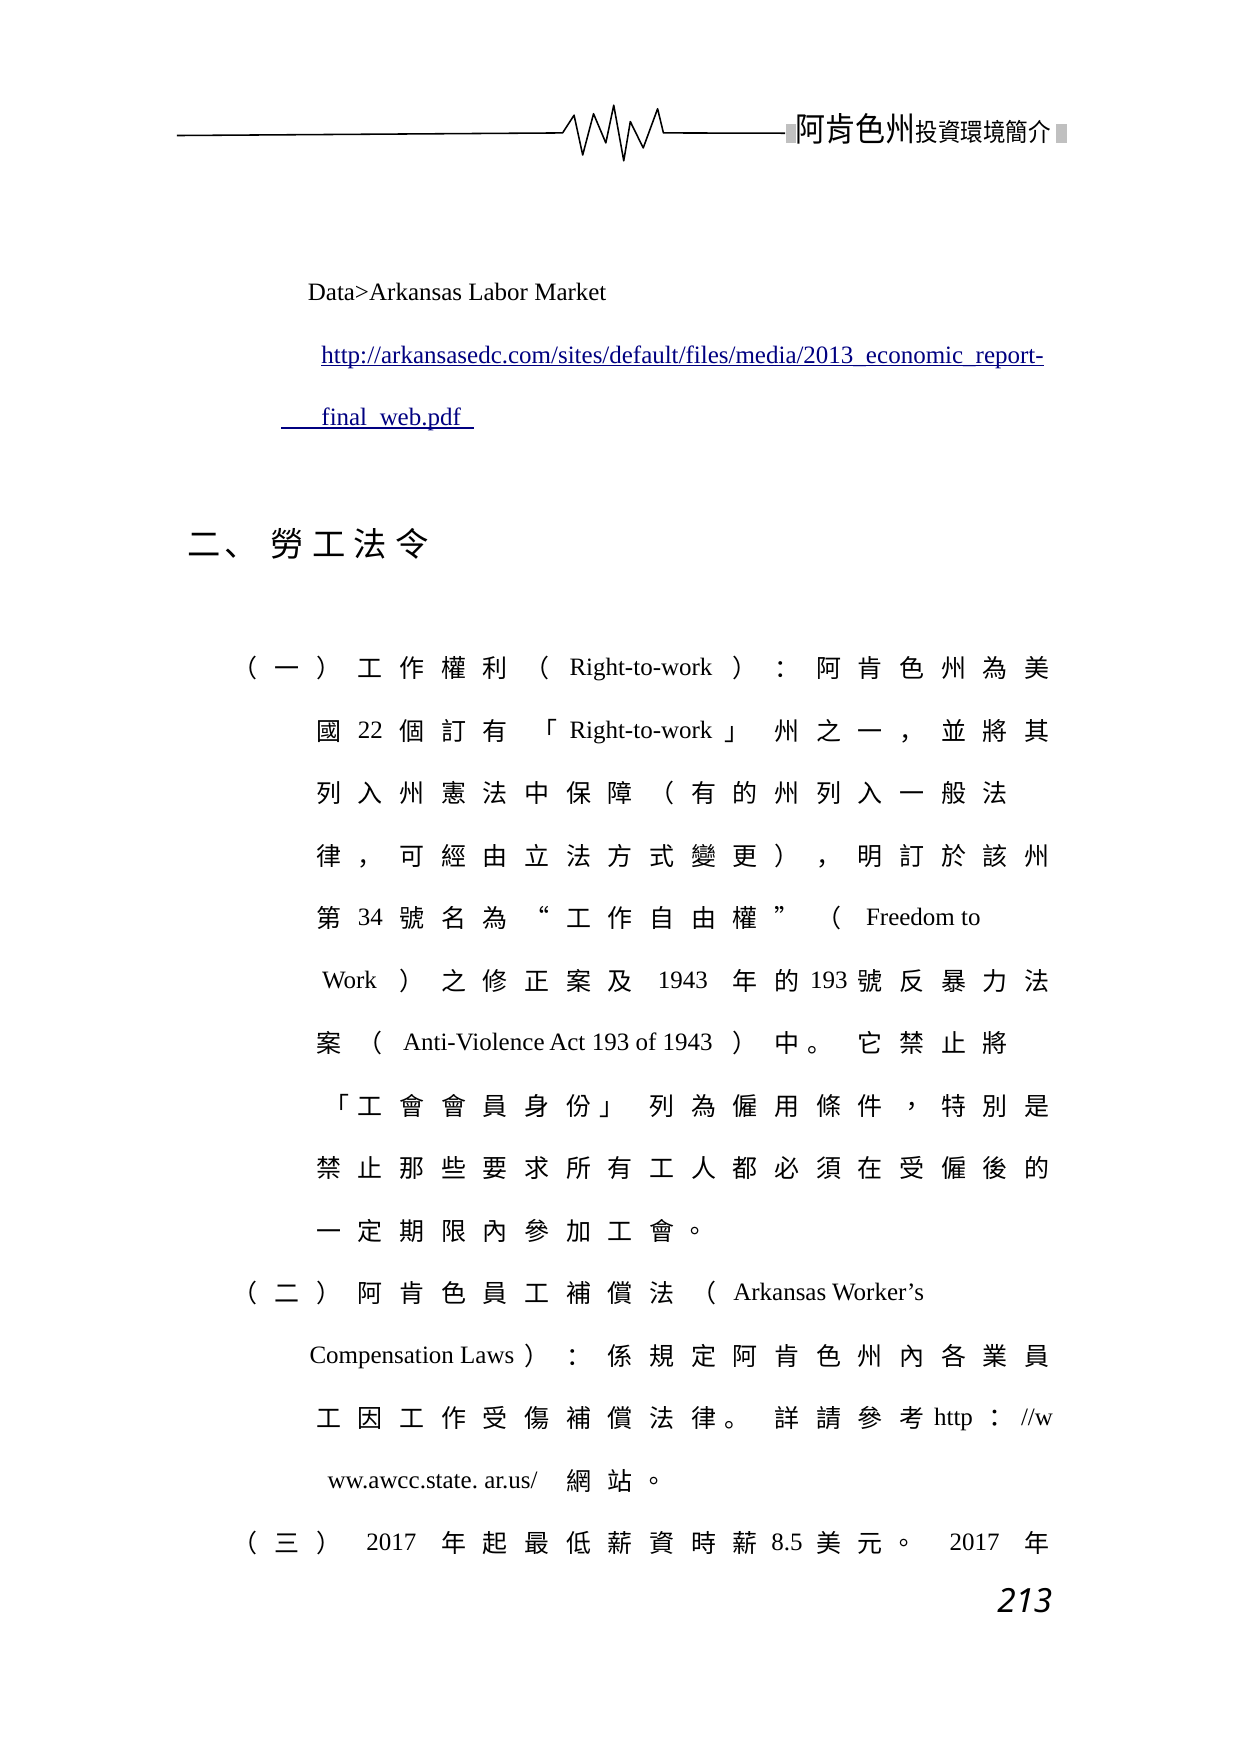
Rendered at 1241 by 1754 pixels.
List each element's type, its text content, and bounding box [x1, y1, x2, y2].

text （二）阿肯色員工補償法（Arkansas Worker’s Compensation Laws）：係規定阿肯色州內各業員工因工作受傷補償法律。詳請參考http：//www.awcc.state. ar.us/網站。 [207, 1250, 1058, 1500]
text （三）2017年起最低薪資時薪8.5美元。2017年 [207, 1500, 1058, 1563]
text 二、勞工法令 [183, 500, 1058, 563]
text （一）工作權利（Right-to-work）：阿肯色州為美國22個訂有「Right-to-work」州之一，並將其列入州憲法中保障（有的州列入一般法律，可經由立法方式變更），明訂於該州第34號名為“工作自由權”（Freedom to Work）之修正案及1943年的193號反暴力法案（Anti-Violence Act 193 of 1943）中。它禁止將「工會會員身份」列為僱用條件，特別是禁止那些要求所有工人都必須在受僱後的一定期限內參加工會。 [207, 625, 1058, 1250]
text Data>Arkansas Labor Market http://arkansasedc.com/sites/default/files/media/2013_economic_report-final_web.pdf [207, 250, 1058, 438]
